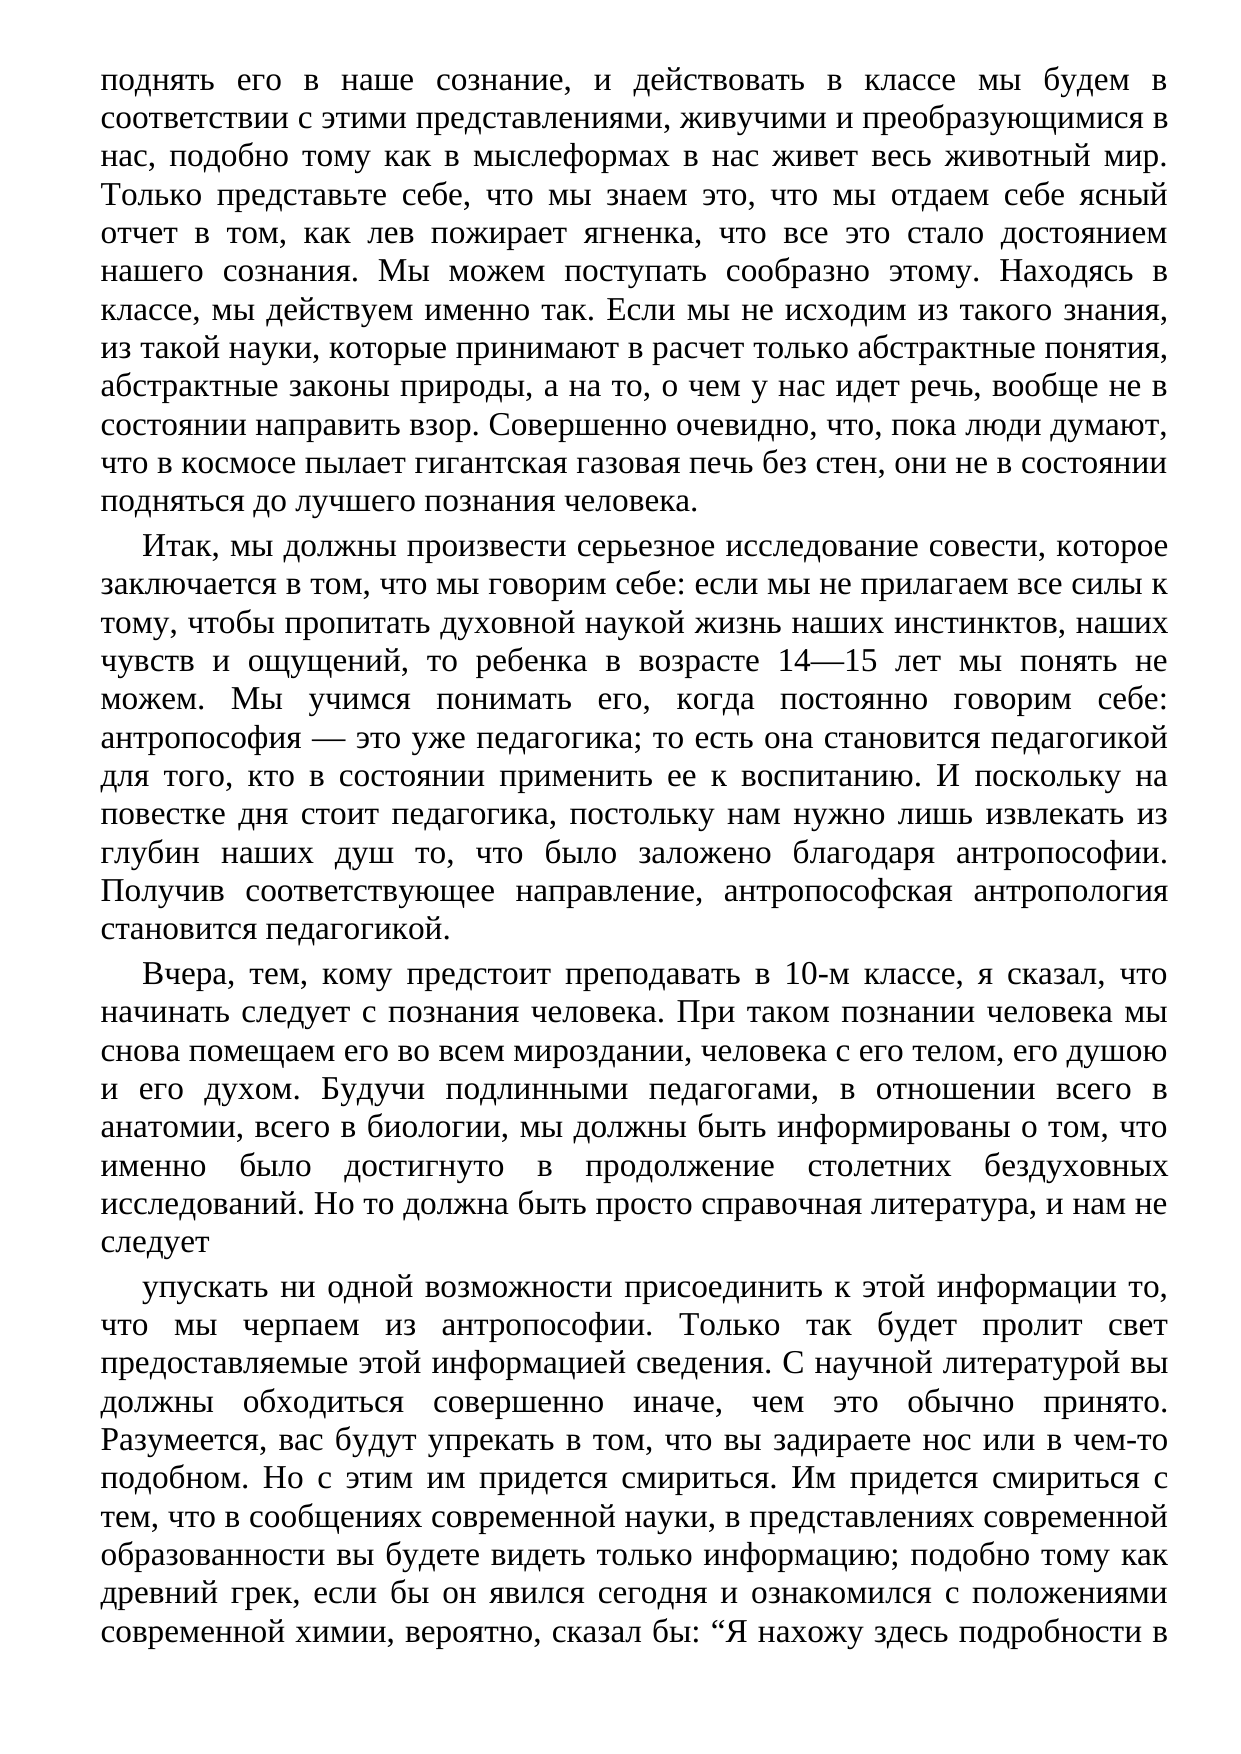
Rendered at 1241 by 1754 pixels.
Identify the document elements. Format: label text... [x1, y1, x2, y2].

text Итак, мы должны произвести серьезное исследование совести, которое заключается в том, что мы говорим себе: если мы не прилагаем все силы к тому, чтобы пропитать духовной наукой жизнь наших инстинктов, наших чувств и ощущений, то ребенка в возрасте 14—15 лет мы понять не можем. Мы учимся понимать его, когда постоянно говорим себе: антропософия — это уже педагогика; то есть она становится педагогикой для того, кто в состоянии применить ее к воспитанию. И поскольку на повестке дня стоит педагогика, постольку нам нужно лишь извлекать из глубин наших душ то, что было заложено благодаря антропософии. Получив соответствующее направление, антропософская антропология становится педагогикой. [100, 525, 1169, 947]
text поднять его в наше сознание, и действовать в классе мы будем в соответствии с этими представлениями, живучими и преобразующимися в нас, подобно тому как в мыслеформах в нас живет весь животный мир. Только представьте себе, что мы знаем это, что мы отдаем себе ясный отчет в том, как лев пожирает ягненка, что все это стало достоянием нашего сознания. Мы можем поступать сообразно этому. Находясь в классе, мы действуем именно так. Если мы не исходим из такого знания, из такой науки, которые принимают в расчет только абстрактные понятия, абстрактные законы природы, а на то, о чем у нас идет речь, вообще не в состоянии направить взор. Совершенно очевидно, что, пока люди думают, что в космосе пылает гигантская газовая печь без стен, они не в состоянии подняться до лучшего познания человека. [100, 59, 1169, 519]
text Вчера, тем, кому предстоит преподавать в 10-м классе, я сказал, что начинать следует с познания человека. При таком познании человека мы снова помещаем его во всем мироздании, человека с его телом, его душою и его духом. Будучи подлинными педагогами, в отношении всего в анатомии, всего в биологии, мы должны быть информированы о том, что именно было достигнуто в продолжение столетних бездуховных исследований. Но то должна быть просто справочная литература, и нам не следует [100, 953, 1169, 1260]
text упускать ни одной возможности присоединить к этой информации то, что мы черпаем из антропософии. Только так будет пролит свет предоставляемые этой информацией сведения. С научной литературой вы должны обходиться совершенно иначе, чем это обычно принято. Разумеется, вас будут упрекать в том, что вы задираете нос или в чем-то подобном. Но с этим им придется смириться. Им придется смириться с тем, что в сообщениях современной науки, в представлениях современной образованности вы будете видеть только информацию; подобно тому как древний грек, если бы он явился сегодня и ознакомился с положениями современной химии, вероятно, сказал бы: “Я нахожу здесь подробности в [100, 1266, 1169, 1649]
